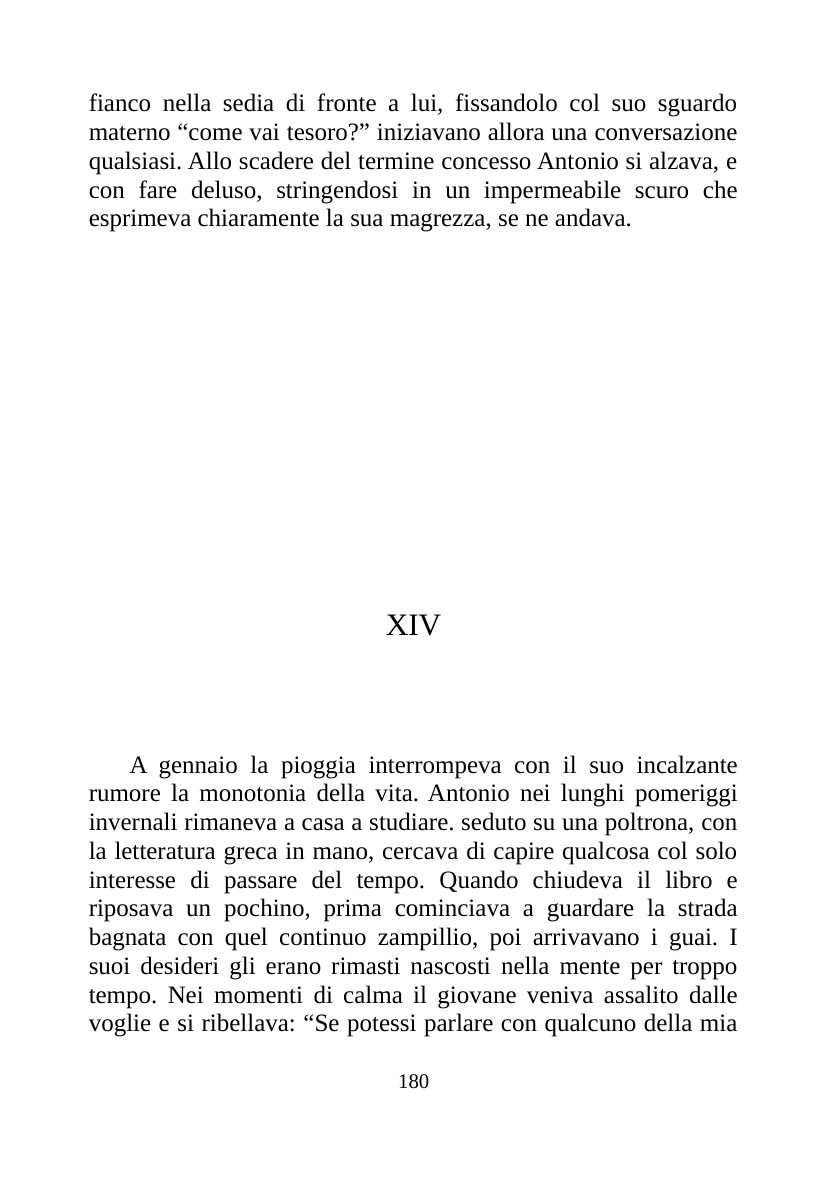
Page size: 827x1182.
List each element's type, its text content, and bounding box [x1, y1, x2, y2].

subtitle XIV [88, 606, 738, 642]
text fianco nella sedia di fronte a lui, fissandolo col suo sguardo materno “come vai tesoro?” iniziavano allora una conversazione qualsiasi. Allo scadere del termine concesso Antonio si alzava, e con fare deluso, stringendosi in un impermeabile scuro che esprimeva chiaramente la sua magrezza, se ne andava. [88, 88, 738, 232]
text A gennaio la pioggia interrompeva con il suo incalzante rumore la monotonia della vita. Antonio nei lunghi pomeriggi invernali rimaneva a casa a studiare. seduto su una poltrona, con la letteratura greca in mano, cercava di capire qualcosa col solo interesse di passare del tempo. Quando chiudeva il libro e riposava un pochino, prima cominciava a guardare la strada bagnata con quel continuo zampillio, poi arrivavano i guai. I suoi desideri gli erano rimasti nascosti nella mente per troppo tempo. Nei momenti di calma il giovane veniva assalito dalle voglie e si ribellava: “Se potessi parlare con qualcuno della mia [88, 750, 738, 1037]
